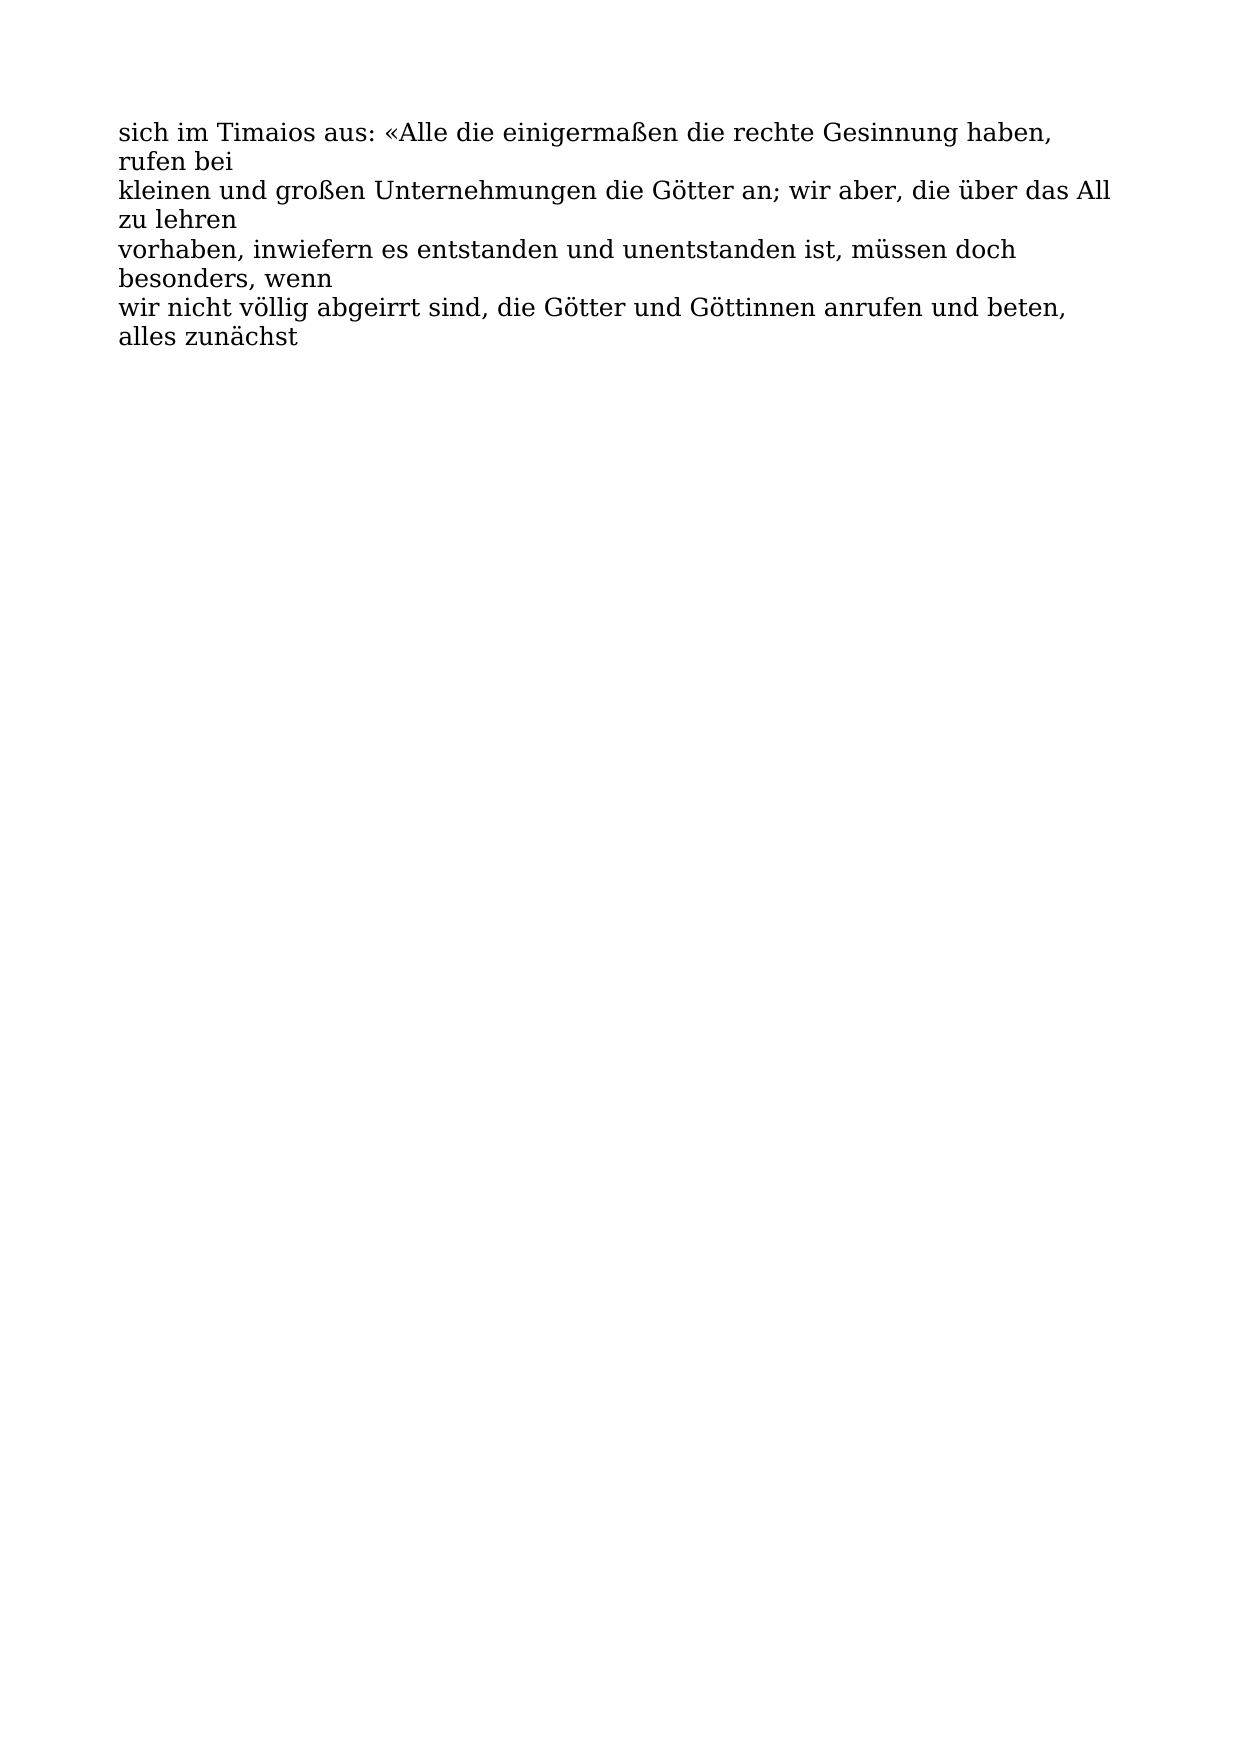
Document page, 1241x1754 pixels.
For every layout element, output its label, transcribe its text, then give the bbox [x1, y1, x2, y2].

text kleinen und großen Unternehmungen die Götter an; wir aber, die über das All zu lehren [118, 176, 1122, 235]
text vorhaben, inwiefern es entstanden und unentstanden ist, müssen doch besonders, wenn [118, 235, 1122, 293]
text wir nicht völlig abgeirrt sind, die Götter und Göttinnen anrufen und beten, alles zunächst [118, 293, 1122, 351]
text sich im Timaios aus: «Alle die einigermaßen die rechte Gesinnung haben, rufen bei [118, 118, 1122, 176]
